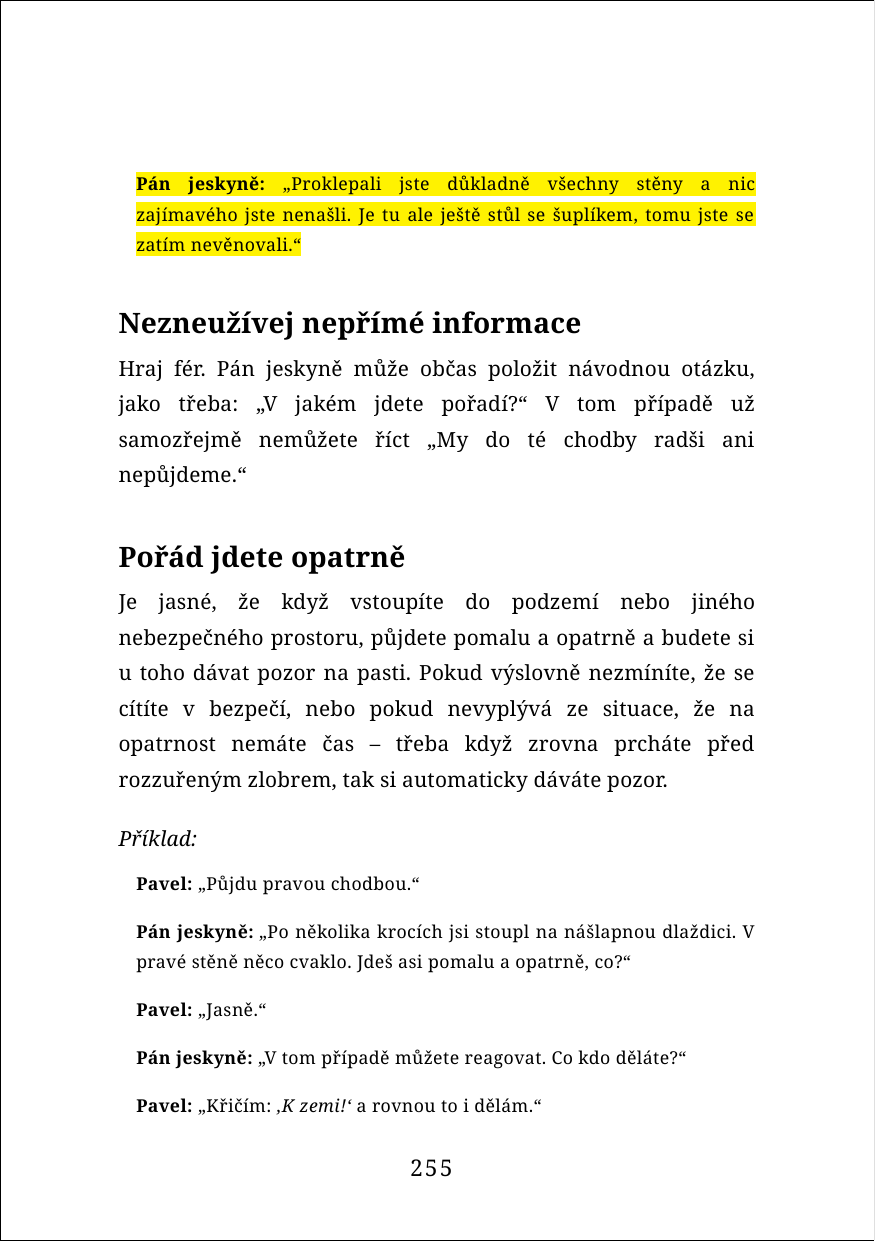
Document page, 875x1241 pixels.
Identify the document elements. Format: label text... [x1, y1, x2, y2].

subtitle Nezneužívej nepřímé informace [118, 304, 756, 342]
text Hraj fér. Pán jeskyně může občas položit návodnou otázku, jako třeba: „V jakém jdete pořadí?“ V tom případě už samozřejmě nemůžete říct „My do té chodby radši ani nepůjdeme.“ [118, 354, 756, 489]
text Pán jeskyně: „Proklepali jste důkladně všechny stěny a nic zajímavého jste nenašli. Je tu ale ještě stůl se šuplíkem, tomu jste se zatím nevěnovali.“ [136, 172, 756, 256]
text Pavel: „Jasně.“ [136, 997, 756, 1022]
text Pán jeskyně: „Po několika krocích jsi stoupl na nášlapnou dlaždici. V pravé stěně něco cvaklo. Jdeš asi pomalu a opatrně, co?“ [136, 919, 756, 974]
text Příklad: [118, 824, 756, 853]
text Pán jeskyně: „V tom případě můžete reagovat. Co kdo děláte?“ [136, 1045, 756, 1069]
text Je jasné, že když vstoupíte do podzemí nebo jiného nebezpečného prostoru, půjdete pomalu a opatrně a budete si u toho dávat pozor na pasti. Pokud výslovně nezmíníte, že se cítíte v bezpečí, nebo pokud nevyplývá ze situace, že na opatrnost nemáte čas – třeba když zrovna prcháte před rozzuřeným zlobrem, tak si automaticky dáváte pozor. [118, 587, 756, 793]
text Pavel: „Křičím: ‚K zemi!‘ a rovnou to i dělám.“ [136, 1093, 756, 1117]
subtitle Pořád jdete opatrně [118, 537, 756, 576]
text Pavel: „Půjdu pravou chodbou.“ [136, 871, 756, 896]
